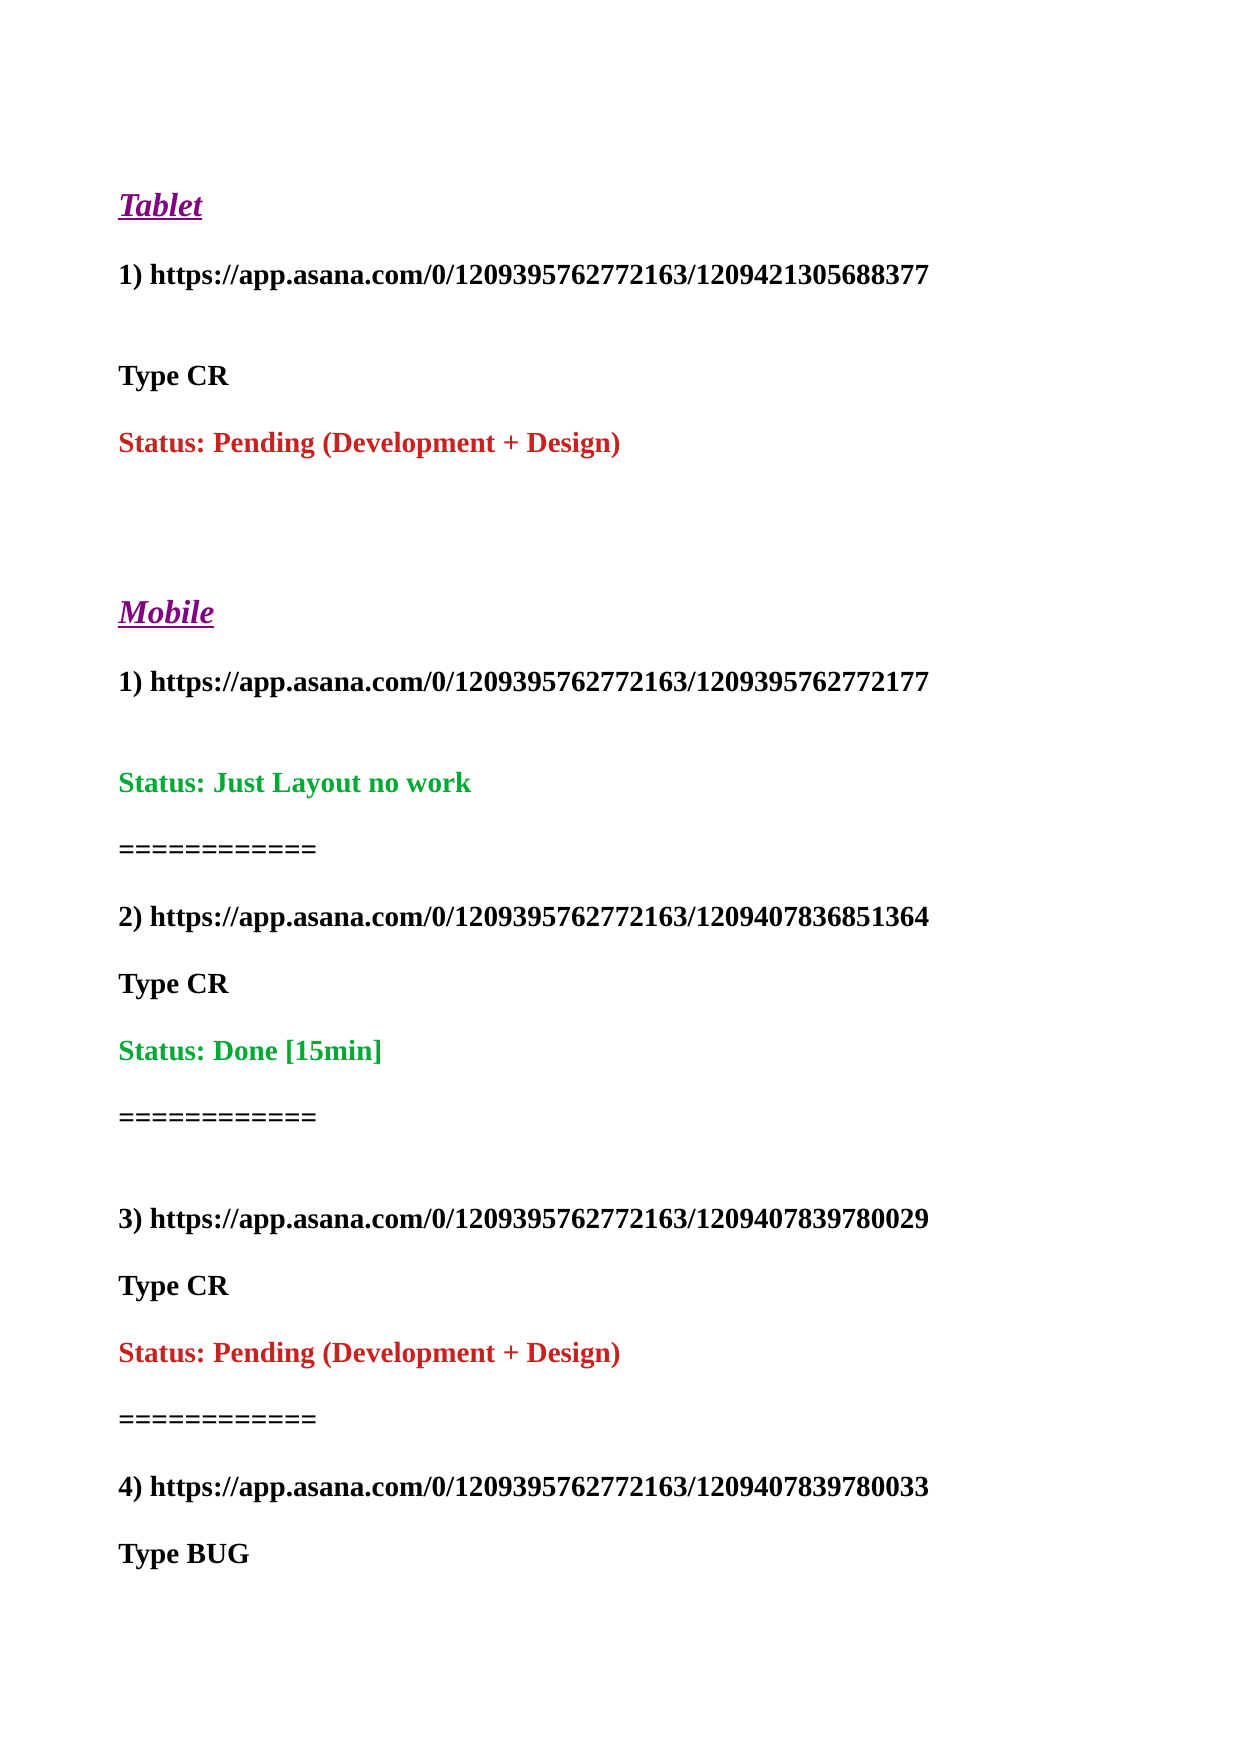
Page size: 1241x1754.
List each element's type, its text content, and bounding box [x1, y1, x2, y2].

text ============ [118, 1402, 1122, 1436]
text Type CR [118, 1268, 1122, 1302]
text Status: Just Layout no work [118, 765, 1122, 798]
text Status: Pending (Development + Design) [118, 1335, 1122, 1369]
text Status: Done [15min] [118, 1033, 1122, 1067]
text Status: Pending (Development + Design) [118, 425, 1122, 458]
text ============ [118, 832, 1122, 866]
text Type CR [118, 966, 1122, 1000]
text Type BUG [118, 1536, 1122, 1570]
text 2) https://app.asana.com/0/1209395762772163/1209407836851364 [118, 899, 1122, 933]
text Tablet [118, 185, 1122, 223]
text 1) https://app.asana.com/0/1209395762772163/1209421305688377 [118, 257, 1122, 291]
text Type CR [118, 358, 1122, 391]
text 3) https://app.asana.com/0/1209395762772163/1209407839780029 [118, 1201, 1122, 1234]
text 1) https://app.asana.com/0/1209395762772163/1209395762772177 [118, 664, 1122, 698]
text Mobile [118, 592, 1122, 631]
text 4) https://app.asana.com/0/1209395762772163/1209407839780033 [118, 1469, 1122, 1503]
text ============ [118, 1100, 1122, 1134]
